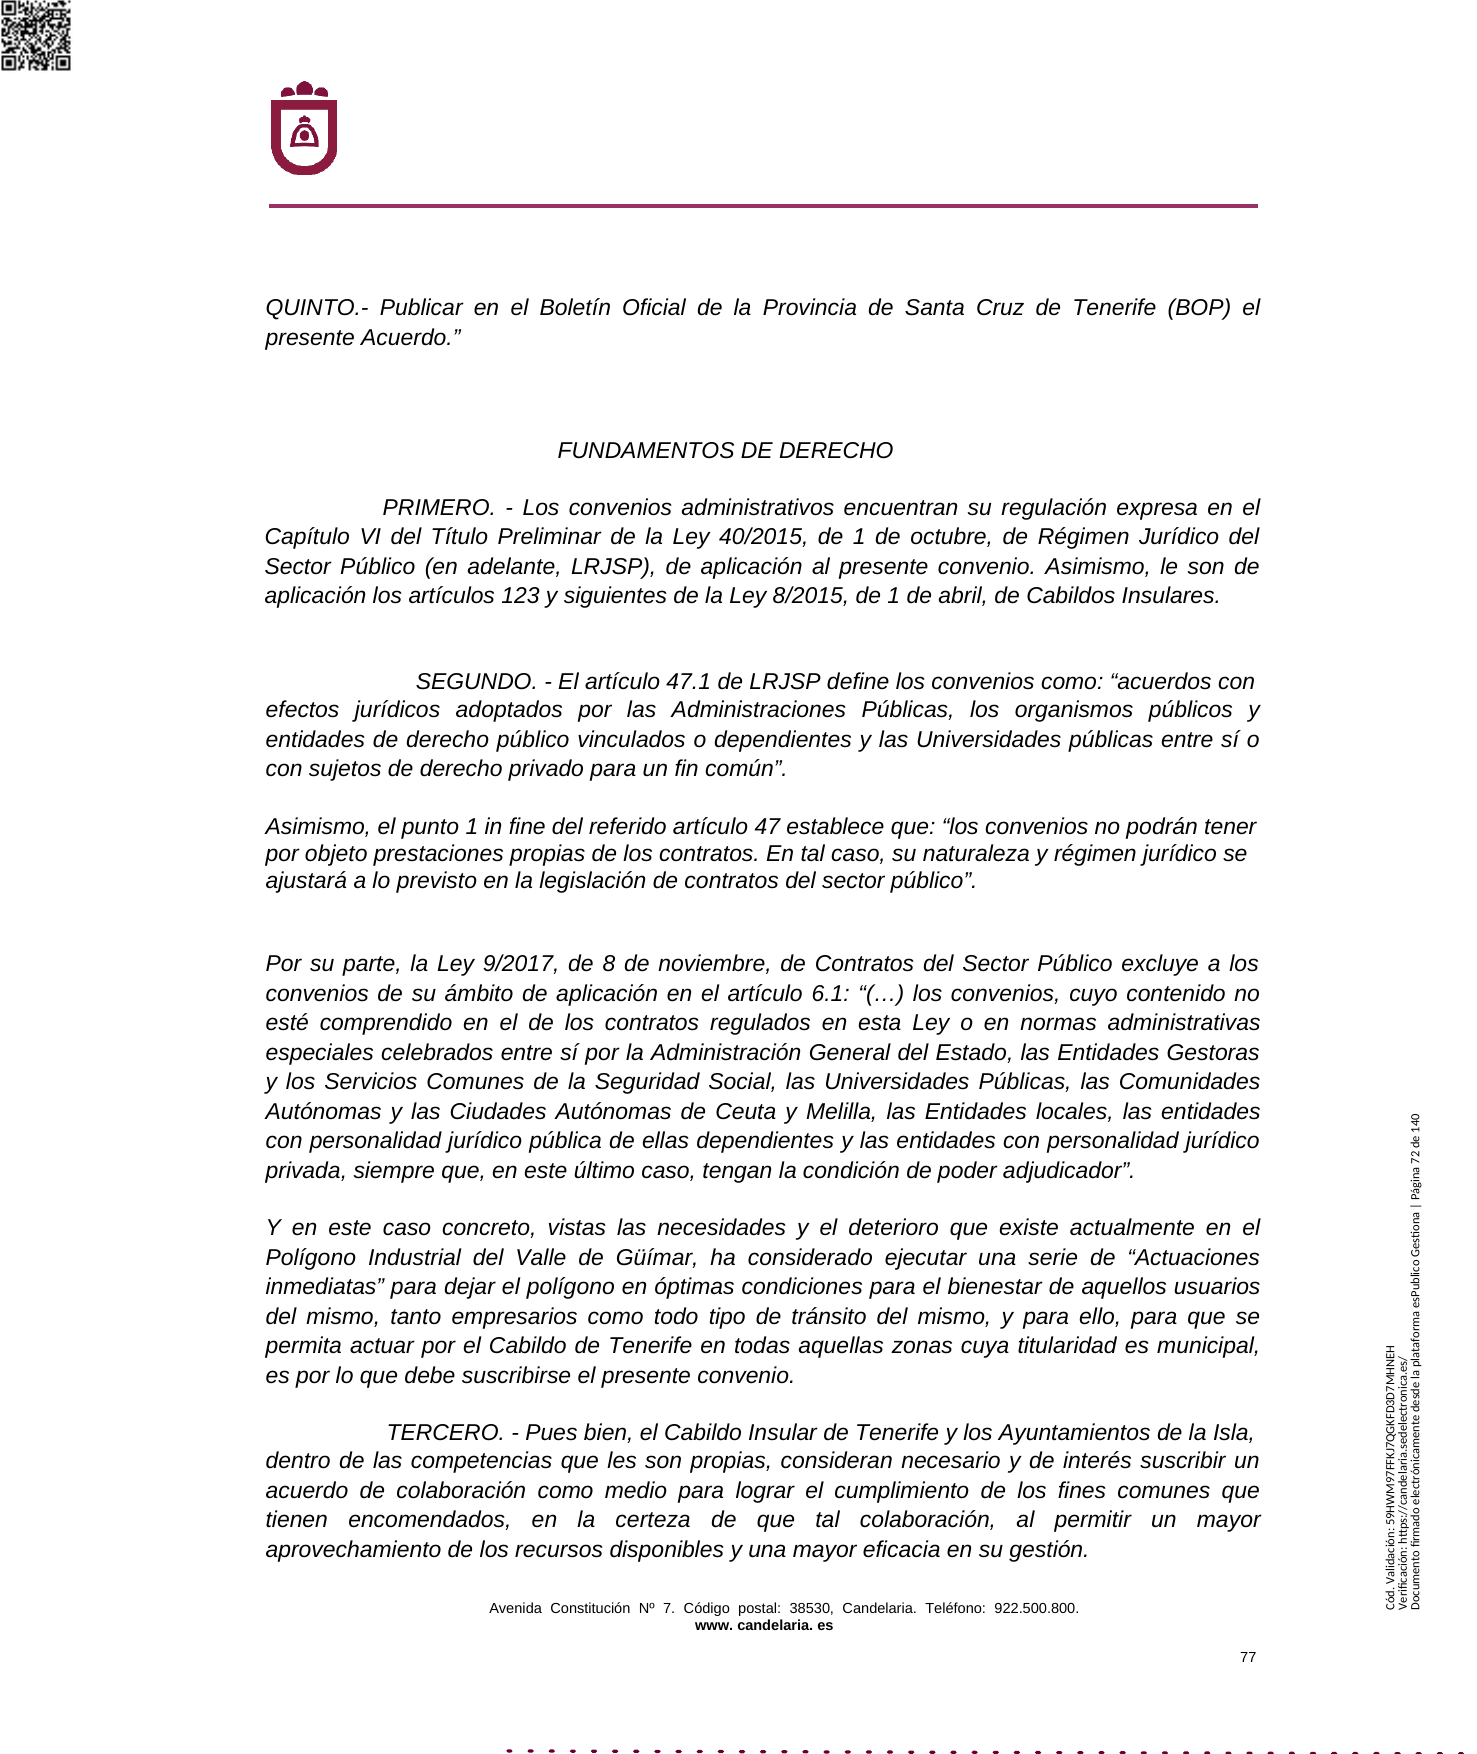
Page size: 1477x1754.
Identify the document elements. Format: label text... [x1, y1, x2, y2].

text PRIMERO. - Los convenios administrativos encuentran su regulación expresa en el Capítulo VI del Título Preliminar de la Ley 40/2015, de 1 de octubre, de Régimen Jurídico del Sector Público (en adelante, LRJSP), de aplicación al presente convenio. Asimismo, le son de aplicación los artículos 123 y siguientes de la Ley 8/2015, de 1 de abril, de Cabildos Insulares. [264, 494, 1263, 609]
text Por su parte, la Ley 9/2017, de 8 de noviembre, de Contratos del Sector Público excluye a los convenios de su ámbito de aplicación en el artículo 6.1: “(…) los convenios, cuyo contenido no esté comprendido en el de los contratos regulados en esta Ley o en normas administrativas especiales celebrados entre sí por la Administración General del Estado, las Entidades Gestoras y los Servicios Comunes de la Seguridad Social, las Universidades Públicas, las Comunidades Autónomas y las Ciudades Autónomas de Ceuta y Melilla, las Entidades locales, las entidades con personalidad jurídico pública de ellas dependientes y las entidades con personalidad jurídico privada, siempre que, en este último caso, tengan la condición de poder adjudicador”. [265, 950, 1263, 1183]
text dentro de las competencias que les son propias, consideran necesario y de interés suscribir un acuerdo de colaboración como medio para lograr el cumplimiento de los fines comunes que tienen encomendados, en la certeza de que tal colaboración, al permitir un mayor aprovechamiento de los recursos disponibles y una mayor eficacia en su gestión. [265, 1447, 1263, 1562]
text QUINTO.- Publicar en el Boletín Oficial de la Provincia de Santa Cruz de Tenerife (BOP) el presente Acuerdo.” [265, 294, 1263, 350]
text Asimismo, el punto 1 in fine del referido artículo 47 establece que: “los convenios no podrán tener por objeto prestaciones propias de los contratos. En tal caso, su naturaleza y régimen jurídico se ajustará a lo previsto en la legislación de contratos del sector público”. [265, 813, 1283, 893]
text SEGUNDO. - El artículo 47.1 de LRJSP define los convenios como: “acuerdos con [236, 668, 1263, 694]
text Y en este caso concreto, vistas las necesidades y el deterioro que existe actualmente en el Polígono Industrial del Valle de Güímar, ha considerado ejecutar una serie de “Actuaciones inmediatas” para dejar el polígono en óptimas condiciones para el bienestar de aquellos usuarios del mismo, tanto empresarios como todo tipo de tránsito del mismo, y para ello, para que se permita actuar por el Cabildo de Tenerife en todas aquellas zonas cuya titularidad es municipal, es por lo que debe suscribirse el presente convenio. [265, 1214, 1263, 1388]
text TERCERO. - Pues bien, el Cabildo Insular de Tenerife y los Ayuntamientos de la Isla, [236, 1419, 1263, 1446]
text efectos jurídicos adoptados por las Administraciones Públicas, los organismos públicos y entidades de derecho público vinculados o dependientes y las Universidades públicas entre sí o con sujetos de derecho privado para un fin común”. [265, 696, 1263, 781]
text FUNDAMENTOS DE DERECHO [294, 437, 1166, 463]
